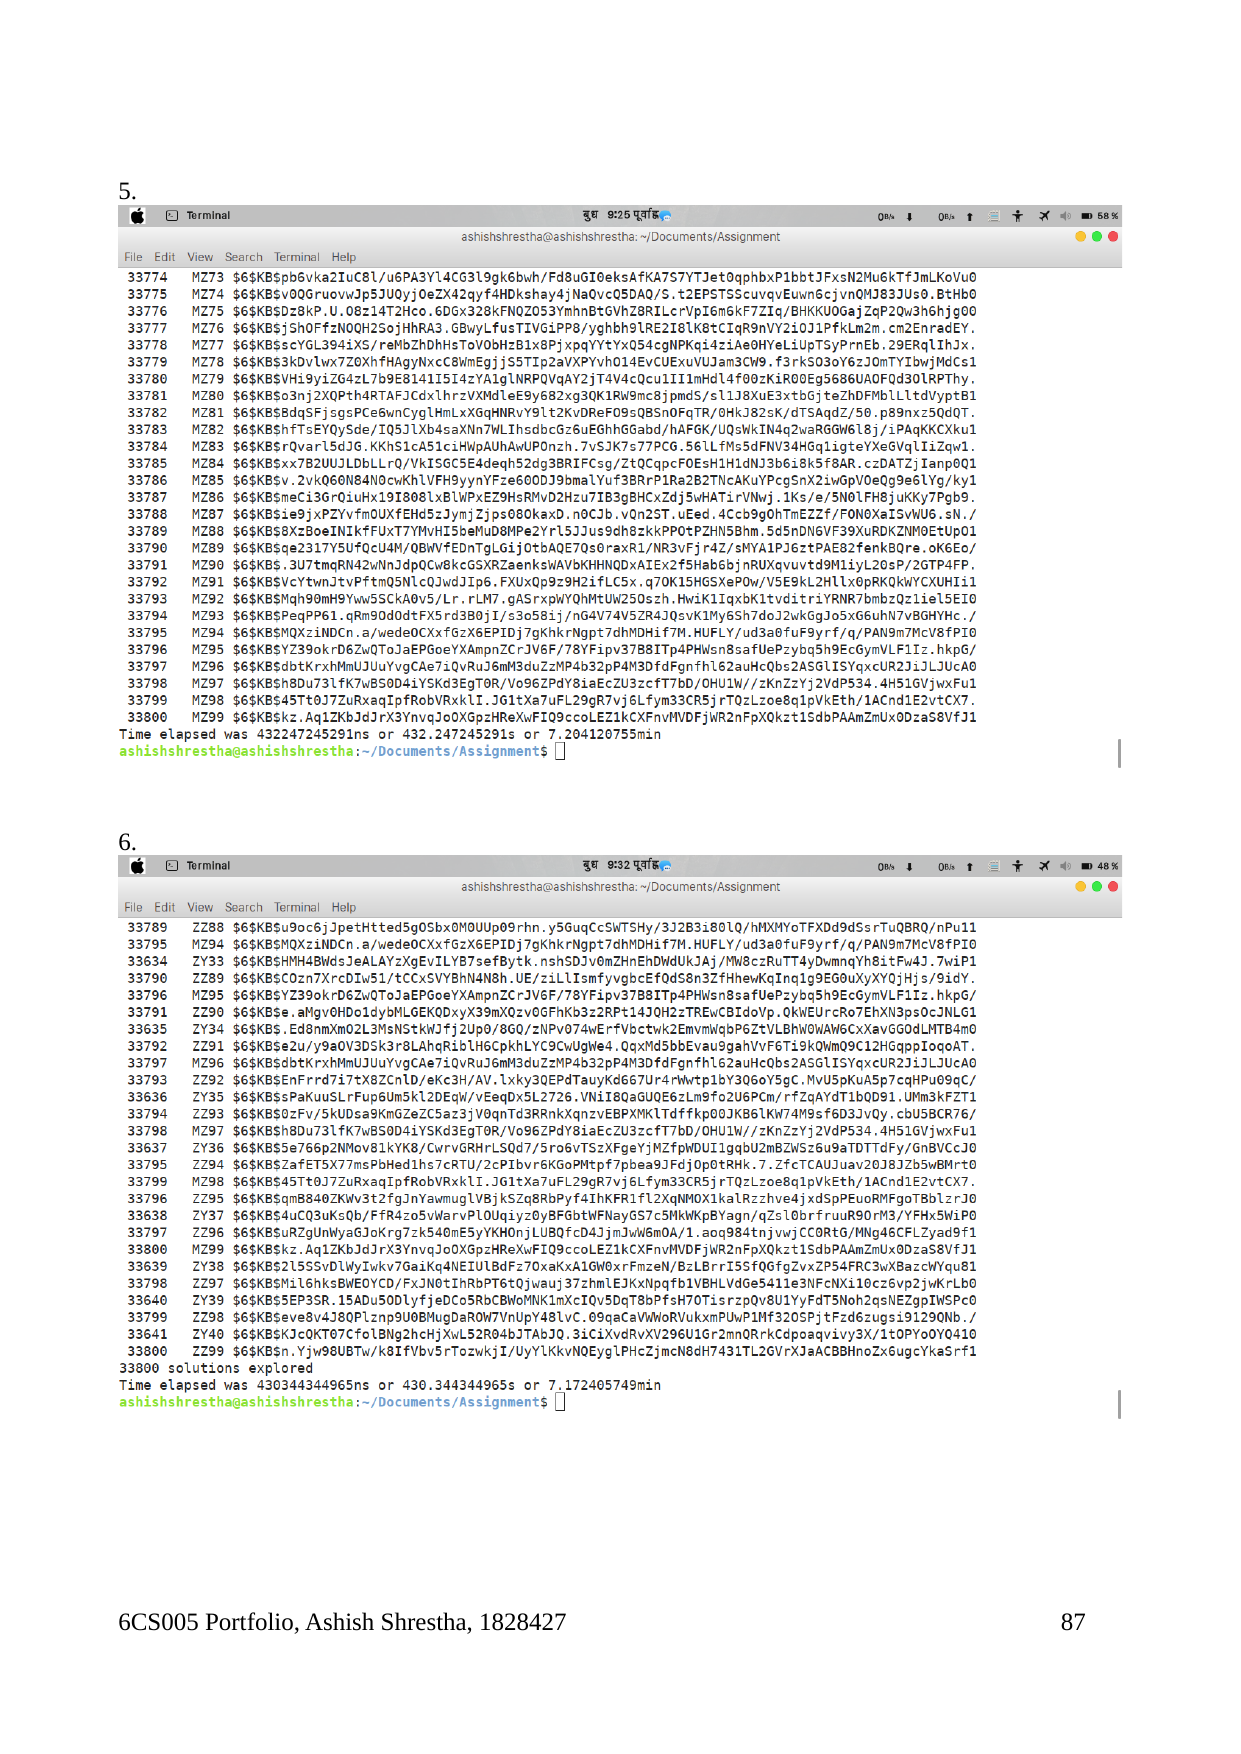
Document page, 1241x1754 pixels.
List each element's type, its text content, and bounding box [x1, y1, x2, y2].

picture [118, 855, 1123, 1421]
text 6. [118, 827, 1122, 855]
picture [118, 205, 1123, 770]
text 5. [118, 176, 1122, 205]
